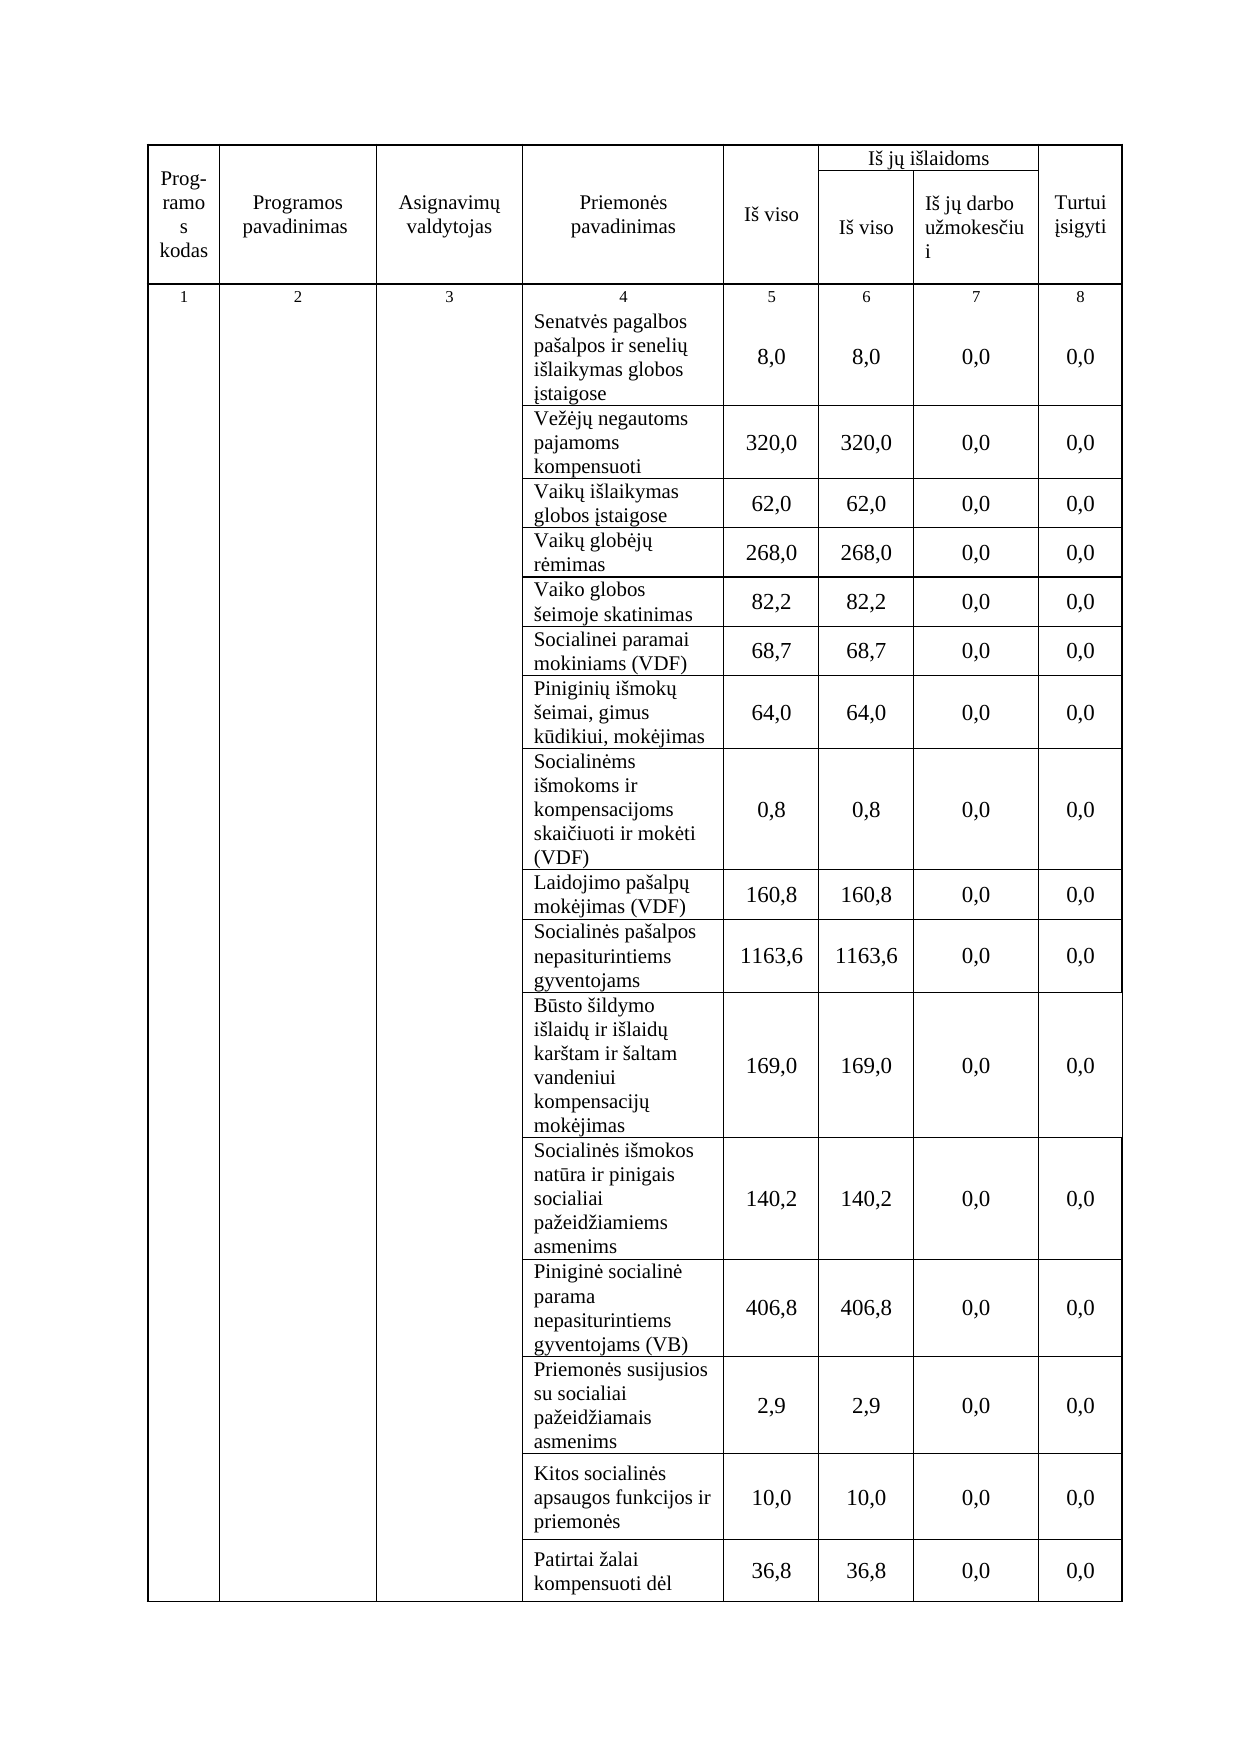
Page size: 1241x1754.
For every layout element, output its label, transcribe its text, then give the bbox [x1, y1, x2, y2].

table_cell 36,8 [819, 1540, 913, 1601]
table_cell 0,0 [1039, 1138, 1121, 1258]
table_header Iš viso [724, 146, 818, 282]
table_cell 0,0 [914, 1138, 1038, 1258]
table_header Iš jų išlaidoms [819, 146, 1038, 170]
table_cell 0,0 [914, 578, 1038, 626]
table_cell 0,0 [914, 1454, 1038, 1539]
table_cell 2 [220, 285, 376, 307]
table_cell 0,0 [914, 479, 1038, 527]
table_cell 10,0 [724, 1454, 818, 1539]
table_cell 68,7 [724, 627, 818, 675]
table_cell 0,0 [914, 308, 1038, 405]
table_cell [149, 308, 219, 1601]
table_cell 0,0 [1039, 627, 1121, 675]
table_cell Vaiko globos šeimoje skatinimas [523, 578, 723, 626]
table_cell 6 [819, 285, 913, 307]
table_cell 2,9 [819, 1357, 913, 1453]
table_cell Socialinės pašalpos nepasiturintiems gyventojams [523, 920, 723, 992]
table_cell 2,9 [724, 1357, 818, 1453]
table_cell 0,0 [1039, 528, 1121, 576]
table_cell Vaikų išlaikymas globos įstaigose [523, 479, 723, 527]
table_cell 320,0 [724, 406, 818, 478]
table_cell 0,0 [914, 993, 1038, 1137]
table_cell 1163,6 [724, 920, 818, 992]
table_cell [377, 308, 522, 1601]
table_cell 8,0 [819, 308, 913, 405]
table_cell 0,0 [1039, 1260, 1121, 1356]
table_cell 268,0 [819, 528, 913, 576]
table_cell 8,0 [724, 308, 818, 405]
table_cell 0,0 [1039, 308, 1121, 405]
table_cell 62,0 [819, 479, 913, 527]
table_cell 0,0 [914, 1357, 1038, 1453]
table_cell 0,0 [1039, 406, 1121, 478]
table_cell 0,0 [1039, 578, 1121, 626]
table_cell 0,0 [914, 749, 1038, 869]
table_cell 0,8 [724, 749, 818, 869]
table_cell Iš jų darbo užmokesčiui [914, 171, 1038, 282]
table_cell 62,0 [724, 479, 818, 527]
table_header Priemonės pavadinimas [523, 146, 723, 282]
table_cell 0,0 [914, 528, 1038, 576]
table_header Programos pavadinimas [220, 146, 376, 282]
table_cell 64,0 [724, 676, 818, 748]
table_cell 0,0 [1039, 1454, 1121, 1539]
table_cell 1163,6 [819, 920, 913, 992]
table_cell Būsto šildymo išlaidų ir išlaidų karštam ir šaltam vandeniui kompensacijų mokėjimas [523, 993, 723, 1137]
table_header Prog-ramos kodas [149, 146, 219, 282]
table_cell Socialinei paramai mokiniams (VDF) [523, 627, 723, 675]
table_cell 160,8 [819, 870, 913, 918]
table_cell 82,2 [724, 578, 818, 626]
table_cell 0,0 [914, 870, 1038, 918]
table_cell 1 [149, 285, 219, 307]
table_cell 0,0 [1039, 749, 1121, 869]
table_cell Piniginė socialinė parama nepasiturintiems gyventojams (VB) [523, 1260, 723, 1356]
table_cell 140,2 [819, 1138, 913, 1258]
table_cell 10,0 [819, 1454, 913, 1539]
table_cell 0,0 [914, 406, 1038, 478]
table_cell Vaikų globėjų rėmimas [523, 528, 723, 576]
table_cell 0,0 [1039, 1540, 1121, 1601]
table_cell 8 [1039, 285, 1121, 307]
table_cell Senatvės pagalbos pašalpos ir senelių išlaikymas globos įstaigose [523, 308, 723, 405]
table_cell 406,8 [724, 1260, 818, 1356]
table_cell 0,0 [914, 1260, 1038, 1356]
table_cell 0,0 [1039, 676, 1121, 748]
table_cell Kitos socialinės apsaugos funkcijos ir priemonės [523, 1454, 723, 1539]
table_cell Priemonės susijusios su socialiai pažeidžiamais asmenims [523, 1357, 723, 1453]
table_cell 0,0 [1039, 479, 1121, 527]
table_cell 5 [724, 285, 818, 307]
table_cell 3 [377, 285, 522, 307]
table_cell 140,2 [724, 1138, 818, 1258]
table_cell 0,8 [819, 749, 913, 869]
table_header Turtui įsigyti [1039, 146, 1121, 282]
table_cell Vežėjų negautoms pajamoms kompensuoti [523, 406, 723, 478]
table_cell 0,0 [914, 1540, 1038, 1601]
table_cell Socialinėms išmokoms ir kompensacijoms skaičiuoti ir mokėti (VDF) [523, 749, 723, 869]
table_cell 82,2 [819, 578, 913, 626]
table_cell 68,7 [819, 627, 913, 675]
table_cell Iš viso [819, 171, 913, 282]
table_cell Socialinės išmokos natūra ir pinigais socialiai pažeidžiamiems asmenims [523, 1138, 723, 1258]
table_cell 0,0 [1039, 1357, 1121, 1453]
table_cell 160,8 [724, 870, 818, 918]
table_cell 169,0 [819, 993, 913, 1137]
table_cell 4 [523, 285, 723, 307]
table_cell 64,0 [819, 676, 913, 748]
table_cell 320,0 [819, 406, 913, 478]
table_header Asignavimų valdytojas [377, 146, 522, 282]
table_cell Laidojimo pašalpų mokėjimas (VDF) [523, 870, 723, 918]
table_cell 36,8 [724, 1540, 818, 1601]
table_cell Patirtai žalai kompensuoti dėl [523, 1540, 723, 1601]
table_cell [220, 308, 376, 1601]
table_cell 0,0 [914, 676, 1038, 748]
table_cell 0,0 [1039, 870, 1121, 918]
table_cell 0,0 [914, 920, 1038, 992]
table_cell 268,0 [724, 528, 818, 576]
table_cell 7 [914, 285, 1038, 307]
table_cell 169,0 [724, 993, 818, 1137]
table_cell Piniginių išmokų šeimai, gimus kūdikiui, mokėjimas [523, 676, 723, 748]
table_cell 0,0 [914, 627, 1038, 675]
table_cell 406,8 [819, 1260, 913, 1356]
table_cell 0,0 [1039, 993, 1122, 1137]
table_cell 0,0 [1039, 920, 1121, 992]
